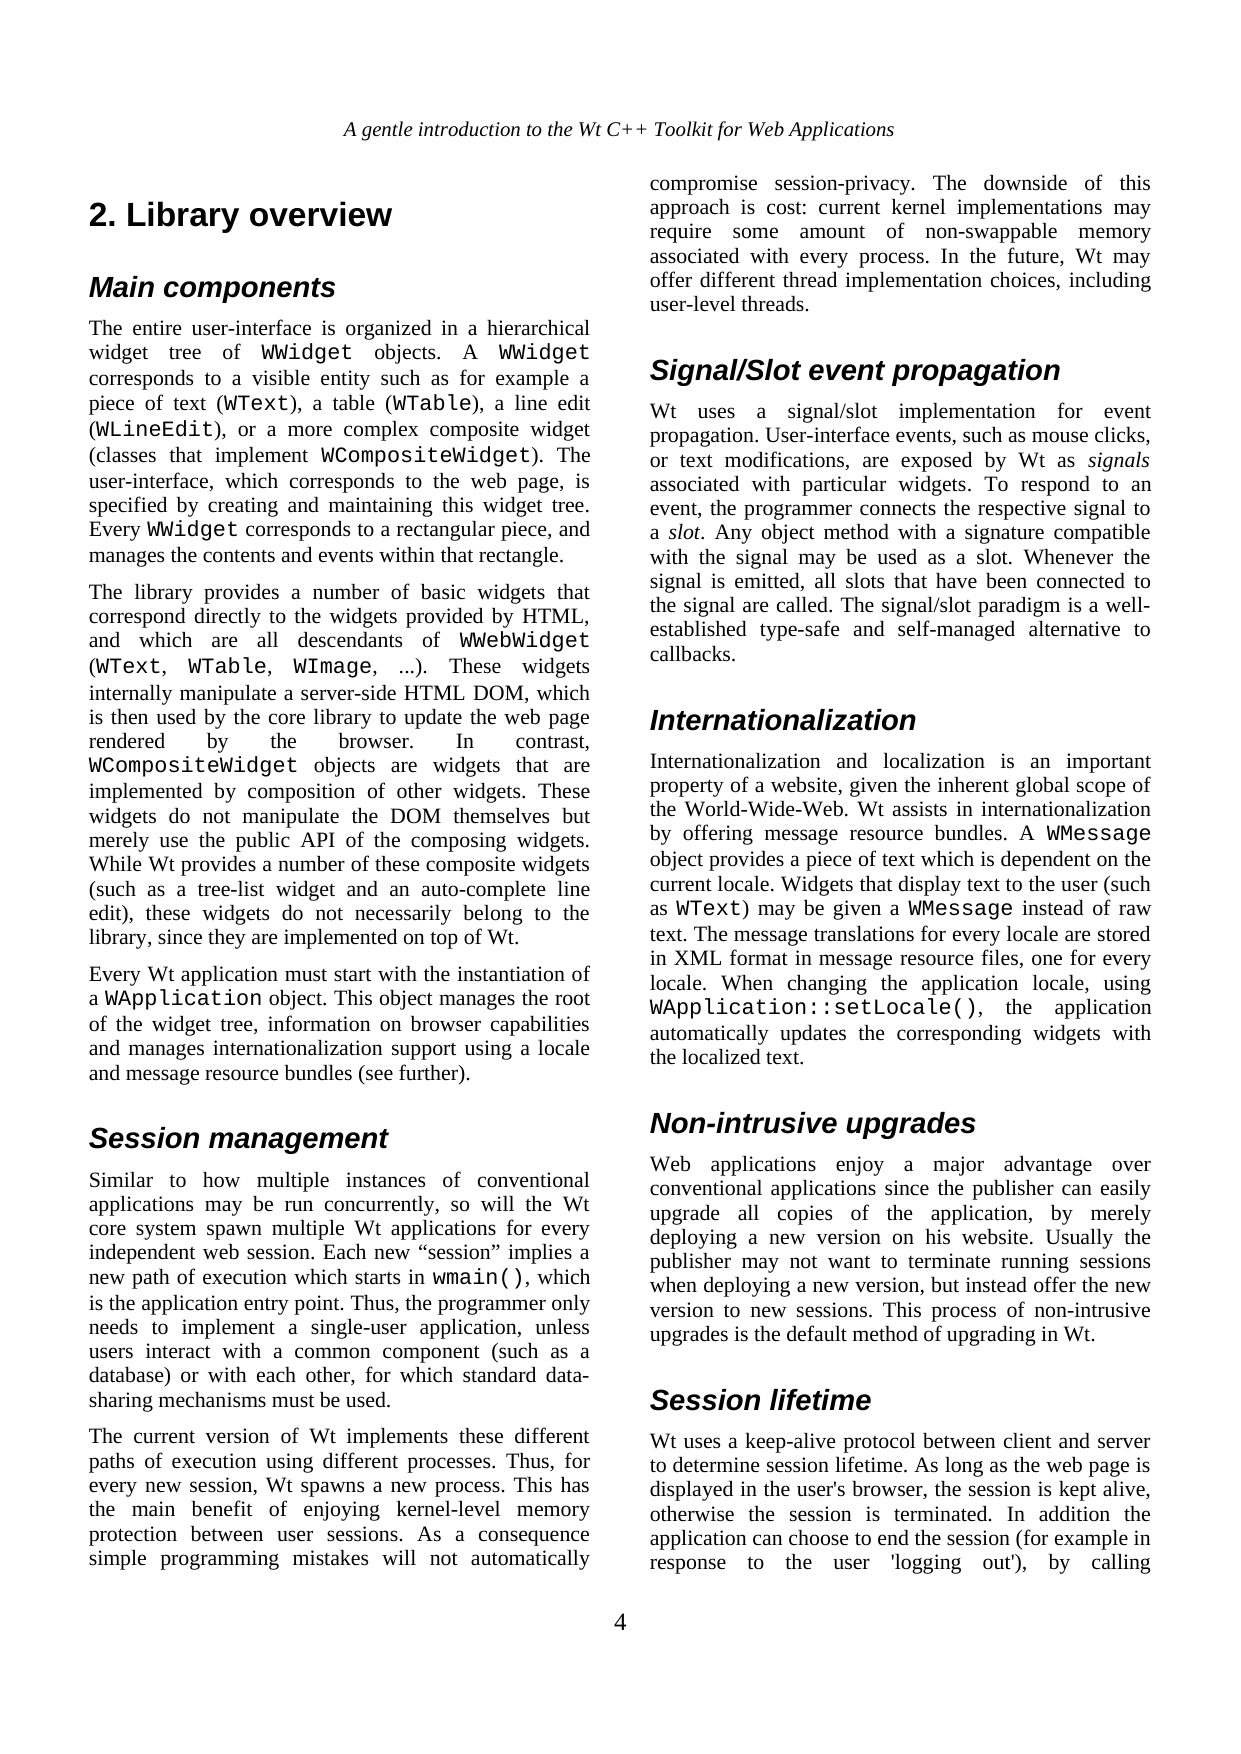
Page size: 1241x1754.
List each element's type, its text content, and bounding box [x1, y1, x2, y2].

text Wt uses a keep-alive protocol between client and server to determine session lifetime. As long as the web page is displayed in the user's browser, the session is kept alive, otherwise the session is terminated. In addition the application can choose to end the session (for example in response to the user 'logging out'), by calling [649, 1429, 1152, 1574]
subtitle Main components [88, 271, 591, 303]
subtitle Session lifetime [649, 1384, 1152, 1416]
subtitle Signal/Slot event propagation [649, 354, 1152, 386]
text Web applications enjoy a major advantage over conventional applications since the publisher can easily upgrade all copies of the application, by merely deploying a new version on his website. Usually the publisher may not want to terminate running sessions when deploying a new version, but instead offer the new version to new sessions. This process of non-intrusive upgrades is the default method of upgrading in Wt. [649, 1152, 1152, 1346]
text Wt uses a signal/slot implementation for event propagation. User-interface events, such as mouse clicks, or text modifications, are exposed by Wt as signals associated with particular widgets. To respond to an event, the programmer connects the respective signal to a slot. Any object method with a signature compatible with the signal may be used as a slot. Whenever the signal is emitted, all slots that have been connected to the signal are called. The signal/slot paradigm is a well-established type-safe and self-managed alternative to callbacks. [649, 399, 1152, 666]
text The entire user-interface is organized in a hierarchical widget tree of WWidget objects. A WWidget corresponds to a visible entity such as for example a piece of text (WText), a table (WTable), a line edit (WLineEdit), or a more complex composite widget (classes that implement WCompositeWidget). The user-interface, which corresponds to the web page, is specified by creating and maintaining this widget tree. Every WWidget corresponds to a rectangular piece, and manages the contents and events within that rectangle. [88, 316, 591, 567]
text Internationalization and localization is an important property of a website, given the inherent global scope of the World-Wide-Web. Wt assists in internationalization by offering message resource bundles. A WMessage object provides a piece of text which is dependent on the current locale. Widgets that display text to the user (such as WText) may be given a WMessage instead of raw text. The message translations for every locale are stored in XML format in message resource files, one for every locale. When changing the application locale, using WApplication::setLocale(), the application automatically updates the corresponding widgets with the localized text. [649, 748, 1152, 1069]
subtitle 2. Library overview [88, 196, 591, 233]
text Similar to how multiple instances of conventional applications may be run concurrently, so will the Wt core system spawn multiple Wt applications for every independent web session. Each new “session” implies a new path of execution which starts in wmain(), which is the application entry point. Thus, the programmer only needs to implement a single-user application, unless users interact with a common component (such as a database) or with each other, for which standard data-sharing mechanisms must be used. [88, 1167, 591, 1412]
text The current version of Wt implements these different paths of execution using different processes. Thus, for every new session, Wt spawns a new process. This has the main benefit of enjoying kernel-level memory protection between user sessions. As a consequence simple programming mistakes will not automatically [88, 1424, 591, 1570]
subtitle Internationalization [649, 703, 1152, 736]
text Every Wt application must start with the instantiation of a WApplication object. This object manages the root of the widget tree, information on browser capabilities and manages internationalization support using a locale and message resource bundles (see further). [88, 962, 591, 1085]
text The library provides a number of basic widgets that correspond directly to the widgets provided by HTML, and which are all descendants of WWebWidget (WText, WTable, WImage, ...). These widgets internally manipulate a server-side HTML DOM, which is then used by the core library to update the web page rendered by the browser. In contrast, WCompositeWidget objects are widgets that are implemented by composition of other widgets. These widgets do not manipulate the DOM themselves but merely use the public API of the composing widgets. While Wt provides a number of these composite widgets (such as a tree-list widget and an auto-complete line edit), these widgets do not necessarily belong to the library, since they are implemented on top of Wt. [88, 580, 591, 949]
subtitle Non-intrusive upgrades [649, 1107, 1152, 1139]
text compromise session-privacy. The downside of this approach is cost: current kernel implementations may require some amount of non-swappable memory associated with every process. In the future, Wt may offer different thread implementation choices, including user-level threads. [649, 171, 1152, 316]
subtitle Session management [88, 1122, 591, 1155]
